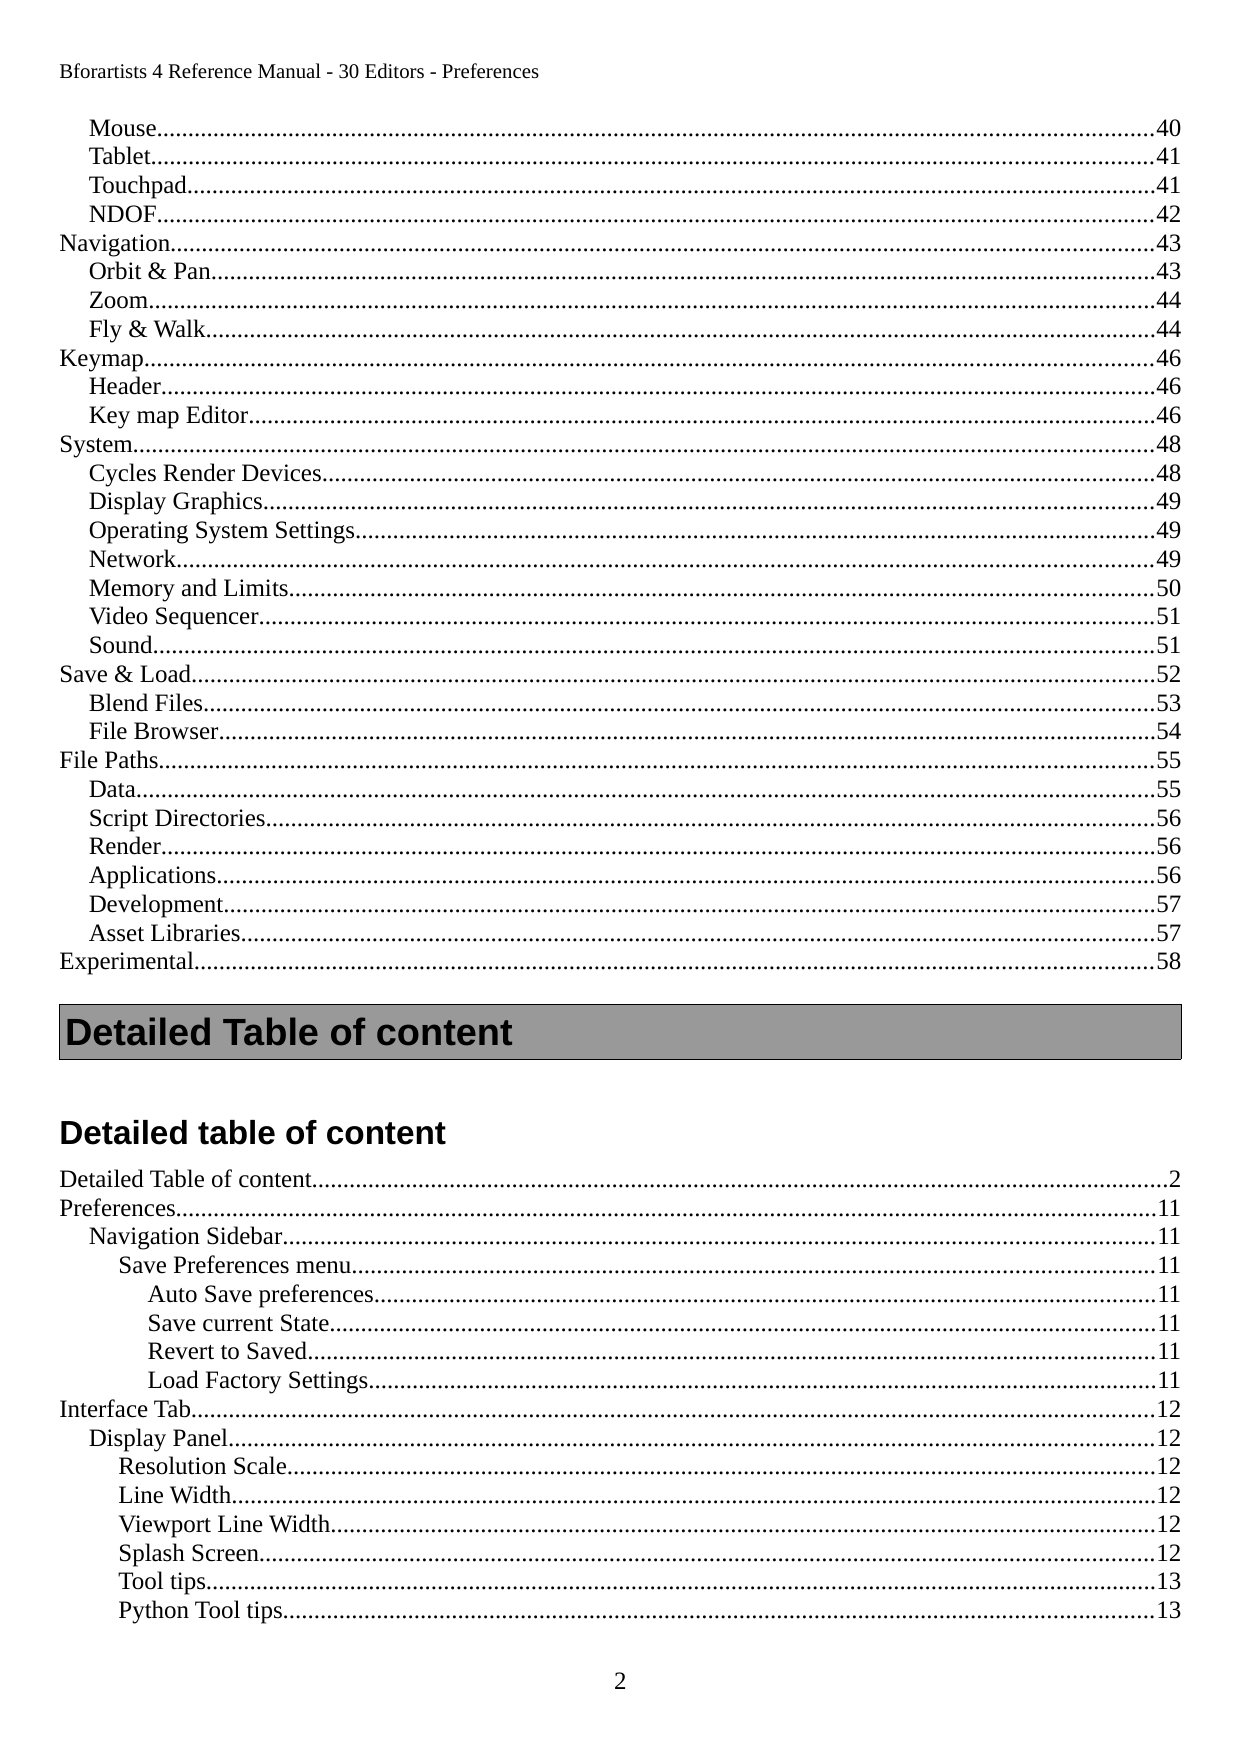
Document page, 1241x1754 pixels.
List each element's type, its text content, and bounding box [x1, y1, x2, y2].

text Save current State 11 [147, 1308, 1181, 1336]
text Applications 56 [88, 860, 1181, 889]
text Line Width 12 [118, 1480, 1181, 1509]
text System 48 [59, 429, 1181, 458]
text Splash Screen 12 [118, 1538, 1181, 1566]
text Fly & Walk 44 [88, 314, 1181, 343]
text Display Graphics 49 [88, 486, 1181, 515]
text Asset Libraries 57 [88, 918, 1181, 946]
text Video Sequencer 51 [88, 601, 1181, 630]
text Save & Load 52 [59, 659, 1181, 688]
text Data 55 [88, 774, 1181, 803]
text Navigation 43 [59, 228, 1181, 256]
text Save Preferences menu 11 [118, 1250, 1181, 1279]
text Navigation Sidebar 11 [88, 1221, 1181, 1250]
text Key map Editor 46 [88, 400, 1181, 429]
text Blend Files 53 [88, 688, 1181, 716]
text Experimental 58 [59, 946, 1181, 975]
text Tool tips 13 [118, 1566, 1181, 1595]
text Orbit & Pan 43 [88, 256, 1181, 285]
text Header 46 [88, 371, 1181, 400]
text Detailed Table of content 2 [59, 1164, 1181, 1193]
text Preferences 11 [59, 1193, 1181, 1221]
text Network 49 [88, 544, 1181, 573]
text Memory and Limits 50 [88, 573, 1181, 601]
text File Browser 54 [88, 716, 1181, 745]
text Tablet 41 [88, 141, 1181, 170]
text Script Directories 56 [88, 803, 1181, 831]
text Sound 51 [88, 630, 1181, 659]
text Revert to Saved 11 [147, 1336, 1181, 1365]
text NDOF 42 [88, 199, 1181, 228]
table_header Detailed Table of content [60, 1005, 1181, 1059]
subtitle Detailed table of content [59, 1113, 1181, 1151]
text Interface Tab 12 [59, 1394, 1181, 1423]
text Viewport Line Width 12 [118, 1509, 1181, 1538]
text Render 56 [88, 831, 1181, 860]
text Touchpad 41 [88, 170, 1181, 199]
text Operating System Settings 49 [88, 515, 1181, 544]
text File Paths 55 [59, 745, 1181, 774]
text Mouse 40 [88, 113, 1181, 141]
text Display Panel 12 [88, 1423, 1181, 1451]
text Cycles Render Devices 48 [88, 458, 1181, 486]
text Auto Save preferences 11 [147, 1279, 1181, 1308]
text Keymap 46 [59, 343, 1181, 371]
text Load Factory Settings 11 [147, 1365, 1181, 1394]
text Development 57 [88, 889, 1181, 918]
text Zoom 44 [88, 285, 1181, 314]
text Resolution Scale 12 [118, 1451, 1181, 1480]
text Python Tool tips 13 [118, 1595, 1181, 1624]
